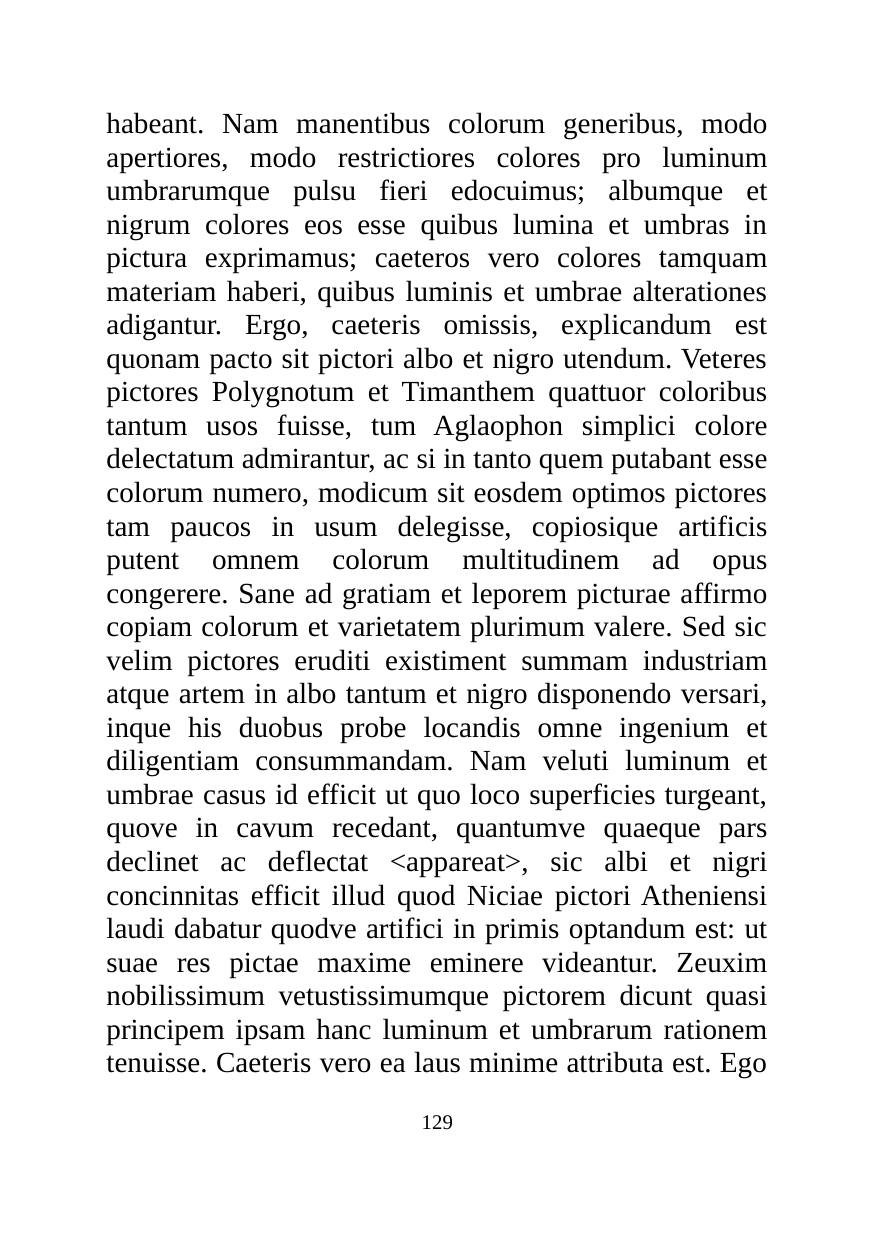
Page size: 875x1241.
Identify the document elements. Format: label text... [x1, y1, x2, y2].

text habeant. Nam manentibus colorum generibus, modo apertiores, modo restrictiores colores pro luminum umbrarumque pulsu fieri edocuimus; albumque et nigrum colores eos esse quibus lumina et umbras in pictura exprimamus; caeteros vero colores tamquam materiam haberi, quibus luminis et umbrae alterationes adigantur. Ergo, caeteris omissis, explicandum est quonam pacto sit pictori albo et nigro utendum. Veteres pictores Polygnotum et Timanthem quattuor coloribus tantum usos fuisse, tum Aglaophon simplici colore delectatum admirantur, ac si in tanto quem putabant esse colorum numero, modicum sit eosdem optimos pictores tam paucos in usum delegisse, copiosique artificis putent omnem colorum multitudinem ad opus congerere. Sane ad gratiam et leporem picturae affirmo copiam colorum et varietatem plurimum valere. Sed sic velim pictores eruditi existiment summam industriam atque artem in albo tantum et nigro disponendo versari, inque his duobus probe locandis omne ingenium et diligentiam consummandam. Nam veluti luminum et umbrae casus id efficit ut quo loco superficies turgeant, quove in cavum recedant, quantumve quaeque pars declinet ac deflectat <appareat>, sic albi et nigri concinnitas efficit illud quod Niciae pictori Atheniensi laudi dabatur quodve artifici in primis optandum est: ut suae res pictae maxime eminere videantur. Zeuxim nobilissimum vetustissimumque pictorem dicunt quasi principem ipsam hanc luminum et umbrarum rationem tenuisse. Caeteris vero ea laus minime attributa est. Ego [106, 106, 768, 1079]
